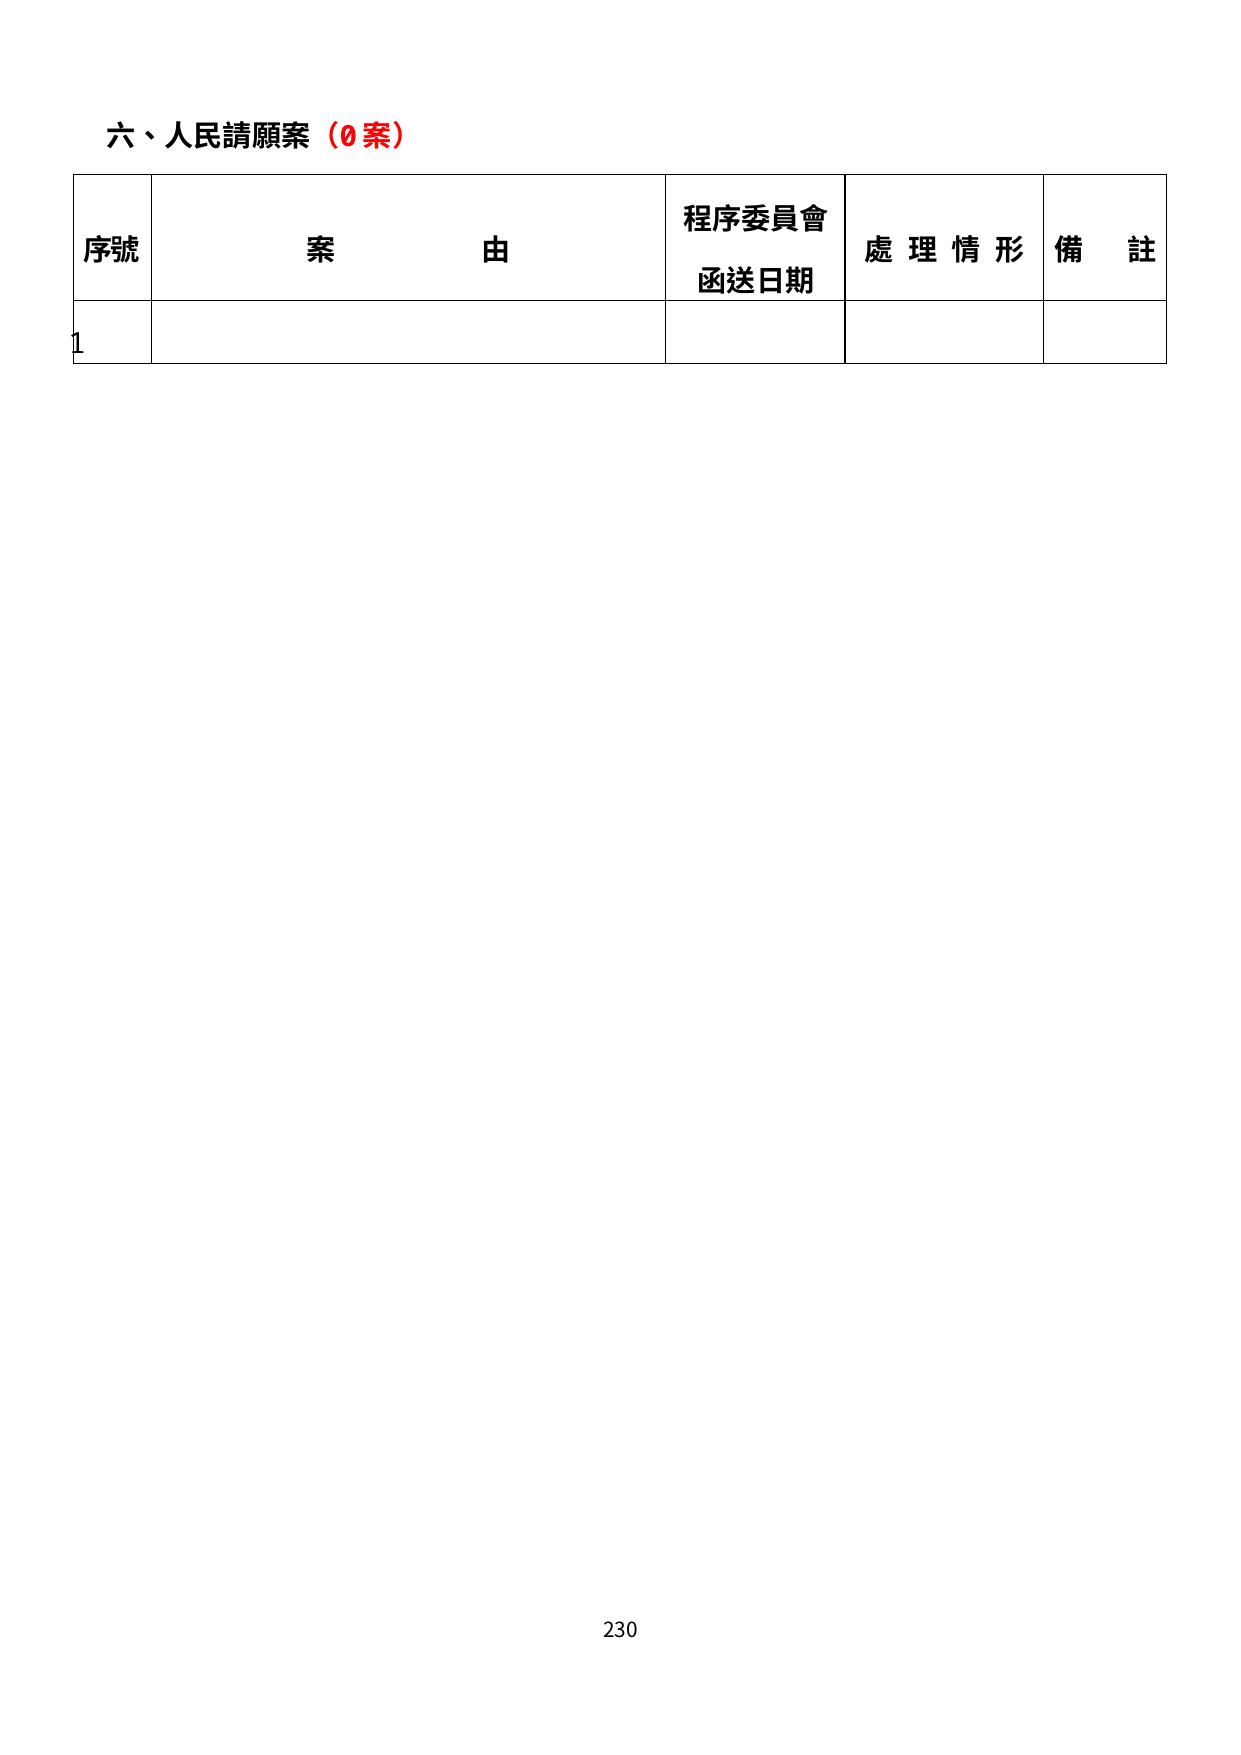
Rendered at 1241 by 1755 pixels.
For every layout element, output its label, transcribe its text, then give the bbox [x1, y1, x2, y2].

text 六、人民請願案（0案） [74, 113, 1166, 155]
table_cell [152, 301, 665, 363]
table_header 序號 [74, 175, 151, 300]
table_cell [846, 301, 1043, 363]
table_cell [666, 301, 844, 363]
table_cell [74, 301, 151, 363]
table_header 備 註 [1044, 175, 1166, 300]
table_cell [1044, 301, 1166, 363]
table_header 處 理 情 形 [846, 175, 1043, 300]
table_header 程序委員會 函送日期 [666, 175, 844, 300]
table_header 案 由 [152, 175, 665, 300]
